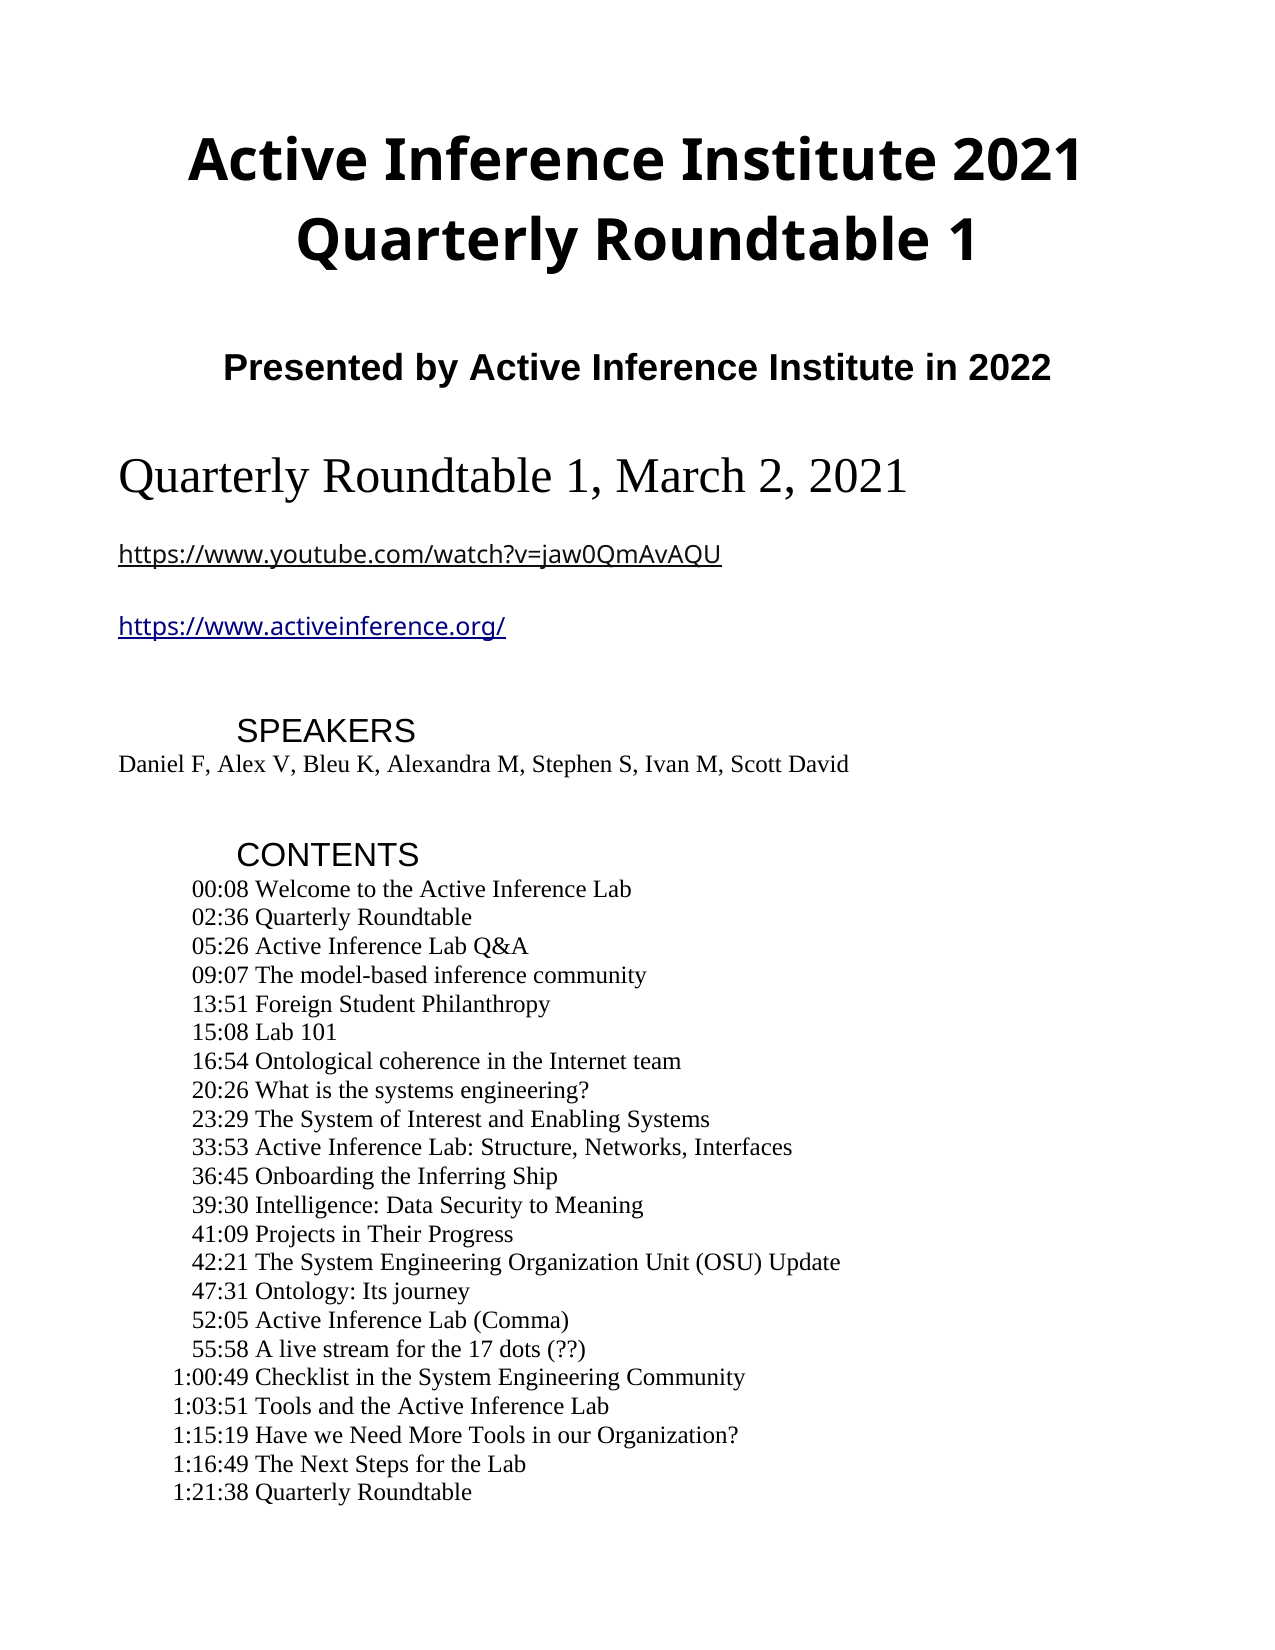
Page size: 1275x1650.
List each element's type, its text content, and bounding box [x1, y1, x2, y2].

table_cell 02:36 [112, 903, 252, 931]
table_cell Intelligence: Data Security to Meaning [252, 1190, 877, 1219]
table_cell 20:26 [112, 1075, 252, 1104]
table_cell 13:51 [112, 989, 252, 1017]
table_cell 09:07 [112, 960, 252, 989]
table_cell 1:00:49 [112, 1363, 252, 1391]
table_cell 1:15:19 [112, 1420, 252, 1449]
table_cell A live stream for the 17 dots (??) [252, 1334, 877, 1362]
table_cell Active Inference Lab (Comma) [252, 1305, 877, 1334]
table_cell 36:45 [112, 1161, 252, 1190]
text Daniel F, Alex V, Bleu K, Alexandra M, Stephen S, Ivan M, Scott David [118, 749, 1157, 778]
table_cell 55:58 [112, 1334, 252, 1362]
table_cell Quarterly Roundtable [252, 903, 877, 931]
table_cell 47:31 [112, 1276, 252, 1305]
title Active Inference Institute 2021 Quarterly Roundtable 1 [118, 118, 1157, 277]
table_cell 42:21 [112, 1248, 252, 1276]
table_cell What is the systems engineering? [252, 1075, 877, 1104]
table_cell 52:05 [112, 1305, 252, 1334]
table_cell Projects in Their Progress [252, 1219, 877, 1247]
table_cell The model-based inference community [252, 960, 877, 989]
table_cell Foreign Student Philanthropy [252, 989, 877, 1017]
table_cell Checklist in the System Engineering Community [252, 1363, 877, 1391]
table_cell The System Engineering Organization Unit (OSU) Update [252, 1248, 877, 1276]
table_cell Have we Need More Tools in our Organization? [252, 1420, 877, 1449]
table_cell Onboarding the Inferring Ship [252, 1161, 877, 1190]
table_cell Quarterly Roundtable [252, 1478, 877, 1506]
subtitle CONTENTS [118, 835, 1157, 874]
table_cell 16:54 [112, 1046, 252, 1075]
table_header 00:08 [112, 874, 252, 902]
table_cell 39:30 [112, 1190, 252, 1219]
subtitle Quarterly Roundtable 1, March 2, 2021 [118, 446, 1157, 503]
table_cell Ontology: Its journey [252, 1276, 877, 1305]
table_cell Ontological coherence in the Internet team [252, 1046, 877, 1075]
table_cell The System of Interest and Enabling Systems [252, 1104, 877, 1132]
table_cell 41:09 [112, 1219, 252, 1247]
table_cell 1:21:38 [112, 1478, 252, 1506]
table_cell 05:26 [112, 931, 252, 960]
table_cell 1:03:51 [112, 1391, 252, 1420]
table_cell 15:08 [112, 1018, 252, 1046]
table_cell 1:16:49 [112, 1449, 252, 1477]
table_cell Lab 101 [252, 1018, 877, 1046]
table_cell Active Inference Lab: Structure, Networks, Interfaces [252, 1133, 877, 1161]
subtitle SPEAKERS [118, 711, 1157, 749]
table_cell 23:29 [112, 1104, 252, 1132]
table_cell Active Inference Lab Q&A [252, 931, 877, 960]
text https://www.activeinference.org/ [118, 608, 1157, 643]
subtitle Presented by Active Inference Institute in 2022 [118, 345, 1157, 388]
table_cell Tools and the Active Inference Lab [252, 1391, 877, 1420]
text https://www.youtube.com/watch?v=jaw0QmAvAQU [118, 536, 1157, 570]
table_cell The Next Steps for the Lab [252, 1449, 877, 1477]
table_cell 33:53 [112, 1133, 252, 1161]
table_header Welcome to the Active Inference Lab [252, 874, 877, 902]
